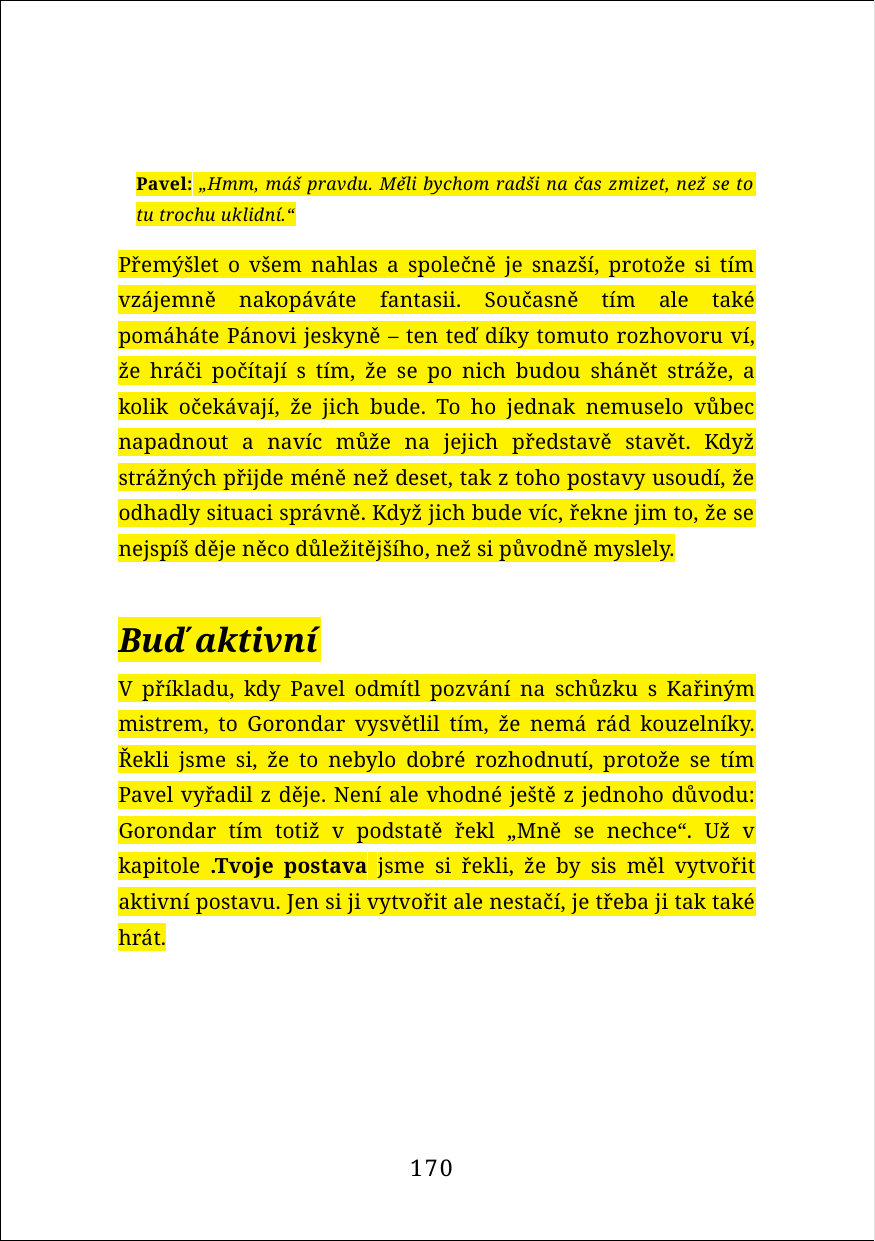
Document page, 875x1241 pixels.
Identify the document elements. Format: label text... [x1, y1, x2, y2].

text V příkladu, kdy Pavel odmítl pozvání na schůzku s Kařiným mistrem, to Gorondar vysvětlil tím, že nemá rád kouzelníky. Řekli jsme si, že to nebylo dobré rozhodnutí, protože se tím Pavel vyřadil z děje. Není ale vhodné ještě z jednoho důvodu: Gorondar tím totiž v podstatě řekl „Mně se nechce“. Už v kapitole .Tvoje postava jsme si řekli, že by sis měl vytvořit aktivní postavu. Jen si ji vytvořit ale nestačí, je třeba ji tak také hrát. [118, 674, 756, 951]
subtitle Buď aktivní [118, 617, 756, 662]
text Pavel: „Hmm, máš pravdu. Měli bychom radši na čas zmizet, než se to tu trochu uklidní.“ [136, 172, 756, 226]
text Přemýšlet o všem nahlas a společně je snazší, protože si tím vzájemně nakopáváte fantasii. Současně tím ale také pomáháte Pánovi jeskyně – ten teď díky tomuto rozhovoru ví, že hráči počítají s tím, že se po nich budou shánět stráže, a kolik očekávají, že jich bude. To ho jednak nemuselo vůbec napadnout a navíc může na jejich představě stavět. Když strážných přijde méně než deset, tak z toho postavy usoudí, že odhadly situaci správně. Když jich bude víc, řekne jim to, že se nejspíš děje něco důležitějšího, než si původně myslely. [118, 250, 756, 562]
